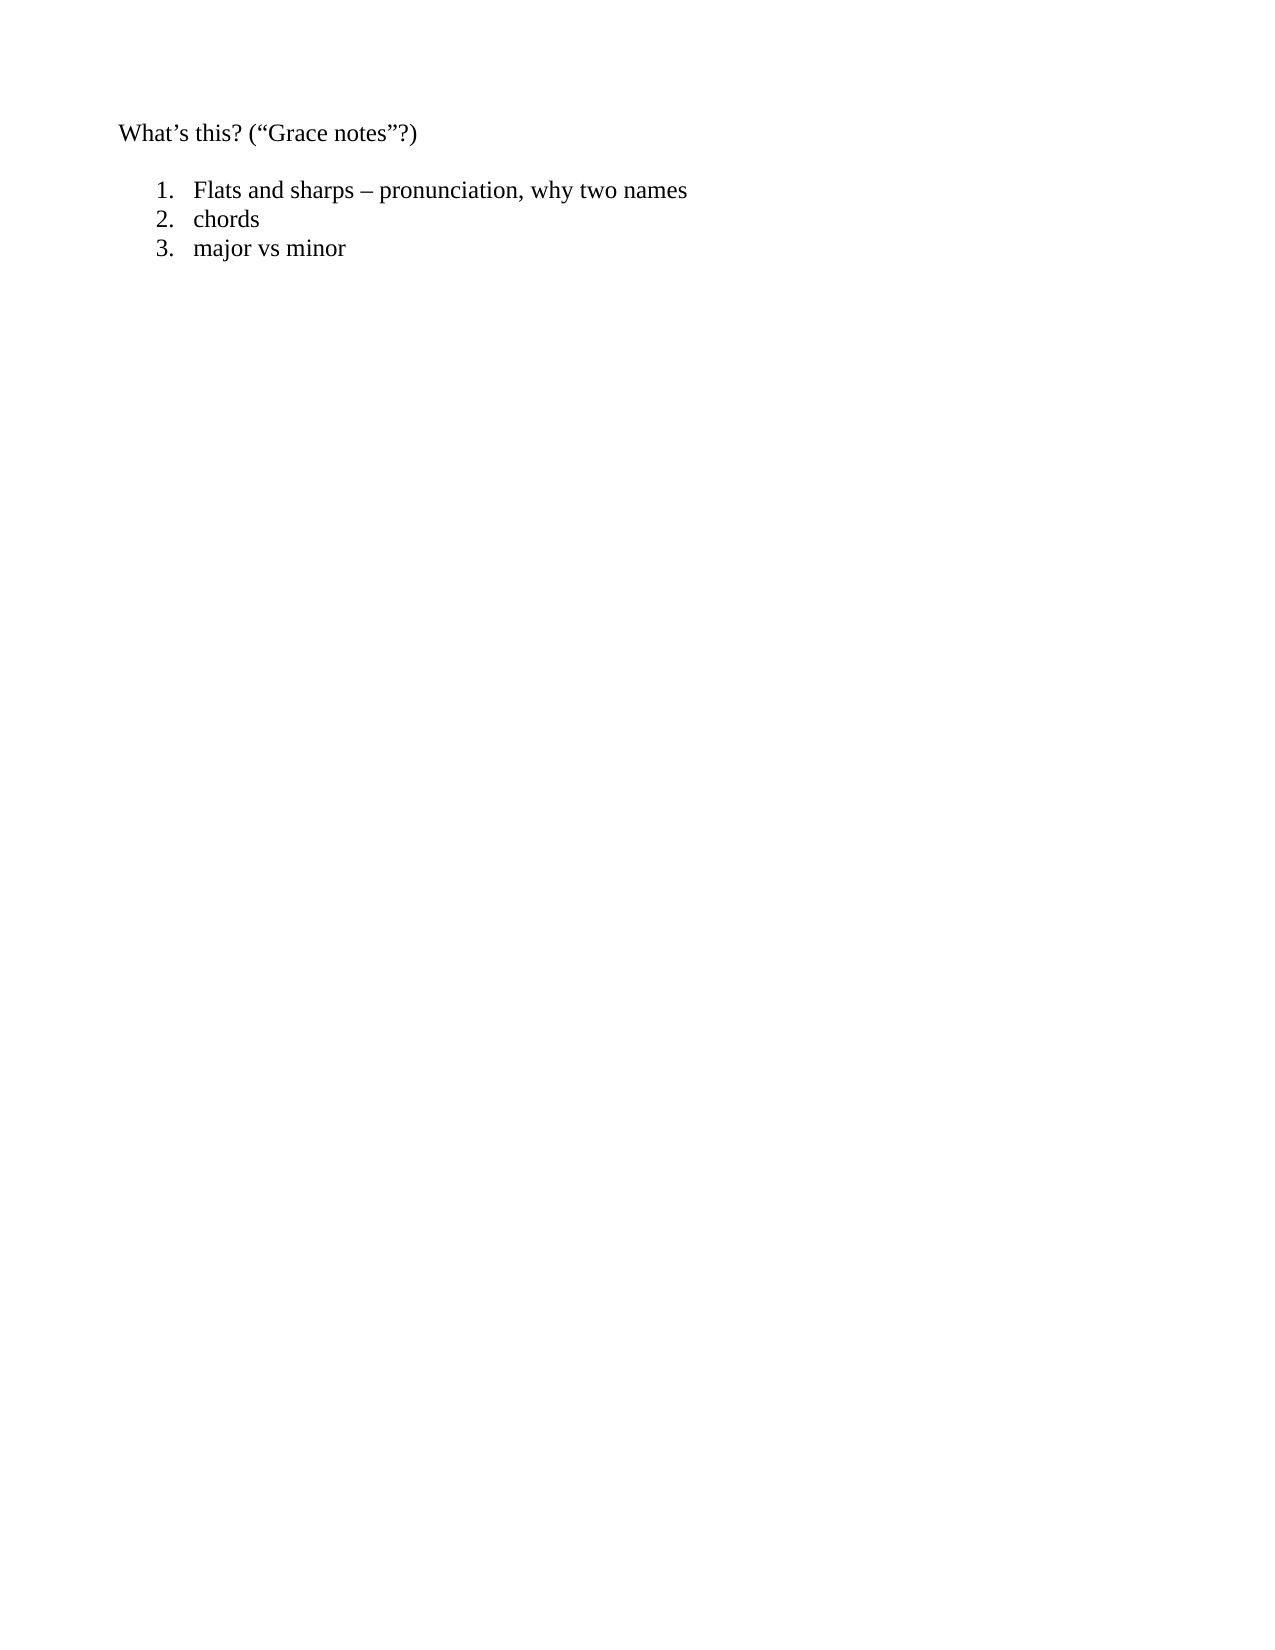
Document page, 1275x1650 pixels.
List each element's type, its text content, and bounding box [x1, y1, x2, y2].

list chords [156, 204, 1157, 233]
list major vs minor [156, 233, 1157, 262]
list Flats and sharps – pronunciation, why two names [156, 176, 1157, 204]
text What’s this? (“Grace notes”?) [118, 118, 1157, 147]
